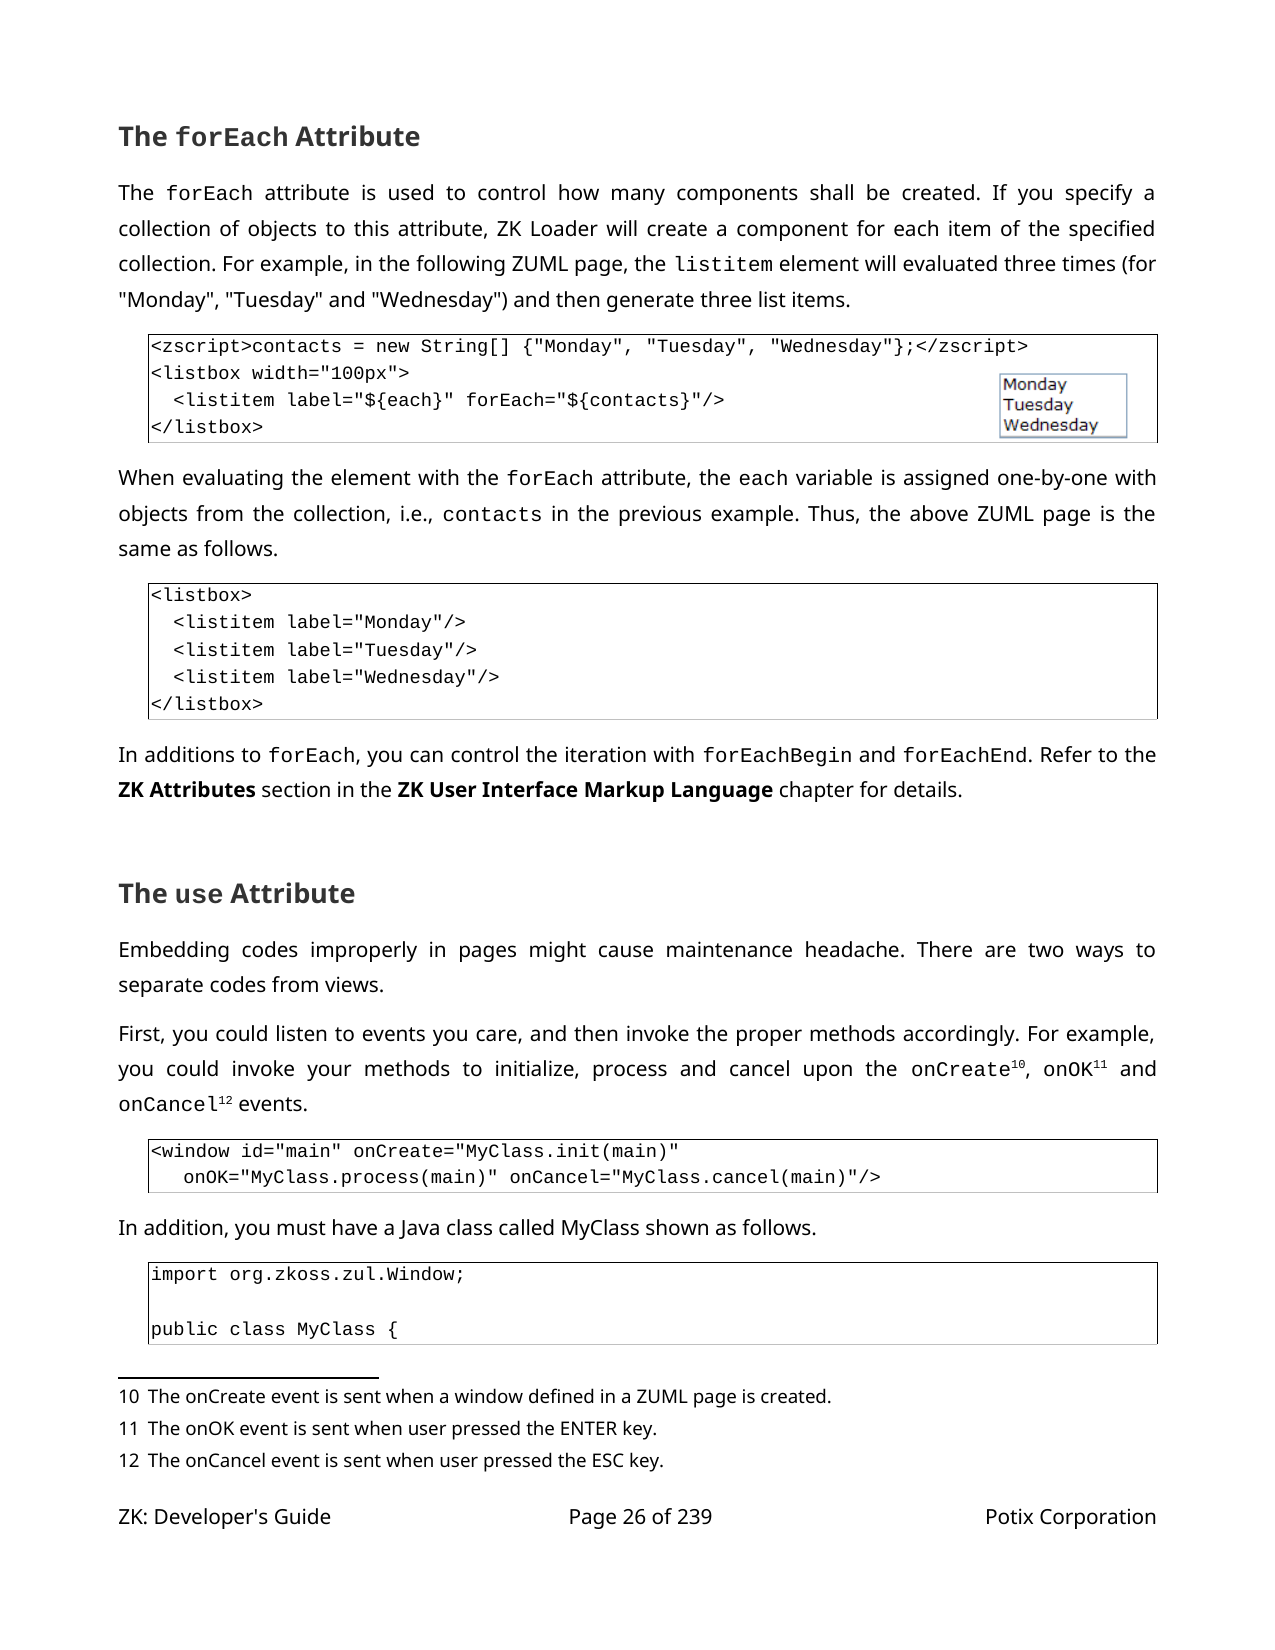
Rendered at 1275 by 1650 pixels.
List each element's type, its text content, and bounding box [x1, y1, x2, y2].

text </listbox> [149, 692, 1157, 719]
text <listitem label="Tuesday"/> [149, 637, 1157, 662]
text In addition, you must have a Java class called MyClass shown as follows. [118, 1213, 1157, 1241]
text First, you could listen to events you care, and then invoke the proper methods accordingly. For example, you could invoke your methods to initialize, process and cancel upon the onCreate, onOK and onCancel events. [118, 1019, 1157, 1118]
text The forEach attribute is used to control how many components shall be created. If you specify a collection of objects to this attribute, ZK Loader will create a component for each item of the specified collection. For example, in the following ZUML page, the listitem element will evaluated three times (for "Monday", "Tuesday" and "Wednesday") and then generate three list items. [118, 178, 1157, 313]
text <zscript>contacts = new String[] {"Monday", "Tuesday", "Wednesday"};</zscript> [149, 335, 1157, 358]
text import org.zkoss.zul.Window; [149, 1263, 1157, 1286]
text <listitem label="${each}" forEach="${contacts}"/> [149, 388, 997, 412]
text Embedding codes improperly in pages might cause maintenance headache. There are two ways to separate codes from views. [118, 935, 1157, 998]
subtitle The forEach Attribute [118, 118, 1157, 155]
text <listbox> [149, 584, 1157, 607]
text The onCreate event is sent when a window defined in a ZUML page is created. [118, 1384, 1157, 1409]
picture [997, 372, 1130, 441]
text The onCancel event is sent when user pressed the ESC key. [118, 1447, 1157, 1473]
text <listitem label="Monday"/> [149, 610, 1157, 634]
text When evaluating the element with the forEach attribute, the each variable is assigned one-by-one with objects from the collection, i.e., contacts in the previous example. Thus, the above ZUML page is the same as follows. [118, 463, 1157, 562]
text <window id="main" onCreate="MyClass.init(main)" onOK="MyClass.process(main)" onCancel="MyClass.cancel(main)"/> [149, 1140, 1157, 1192]
text <listbox width="100px"> [149, 361, 1157, 385]
text </listbox> [149, 415, 1157, 442]
text public class MyClass { [149, 1316, 1157, 1344]
text The onOK event is sent when user pressed the ENTER key. [118, 1416, 1157, 1441]
subtitle The use Attribute [118, 874, 1157, 911]
text <listitem label="Wednesday"/> [149, 664, 1157, 689]
text In additions to forEach, you can control the iteration with forEachBegin and forEachEnd. Refer to the ZK Attributes section in the ZK User Interface Markup Language chapter for details. [118, 740, 1157, 803]
